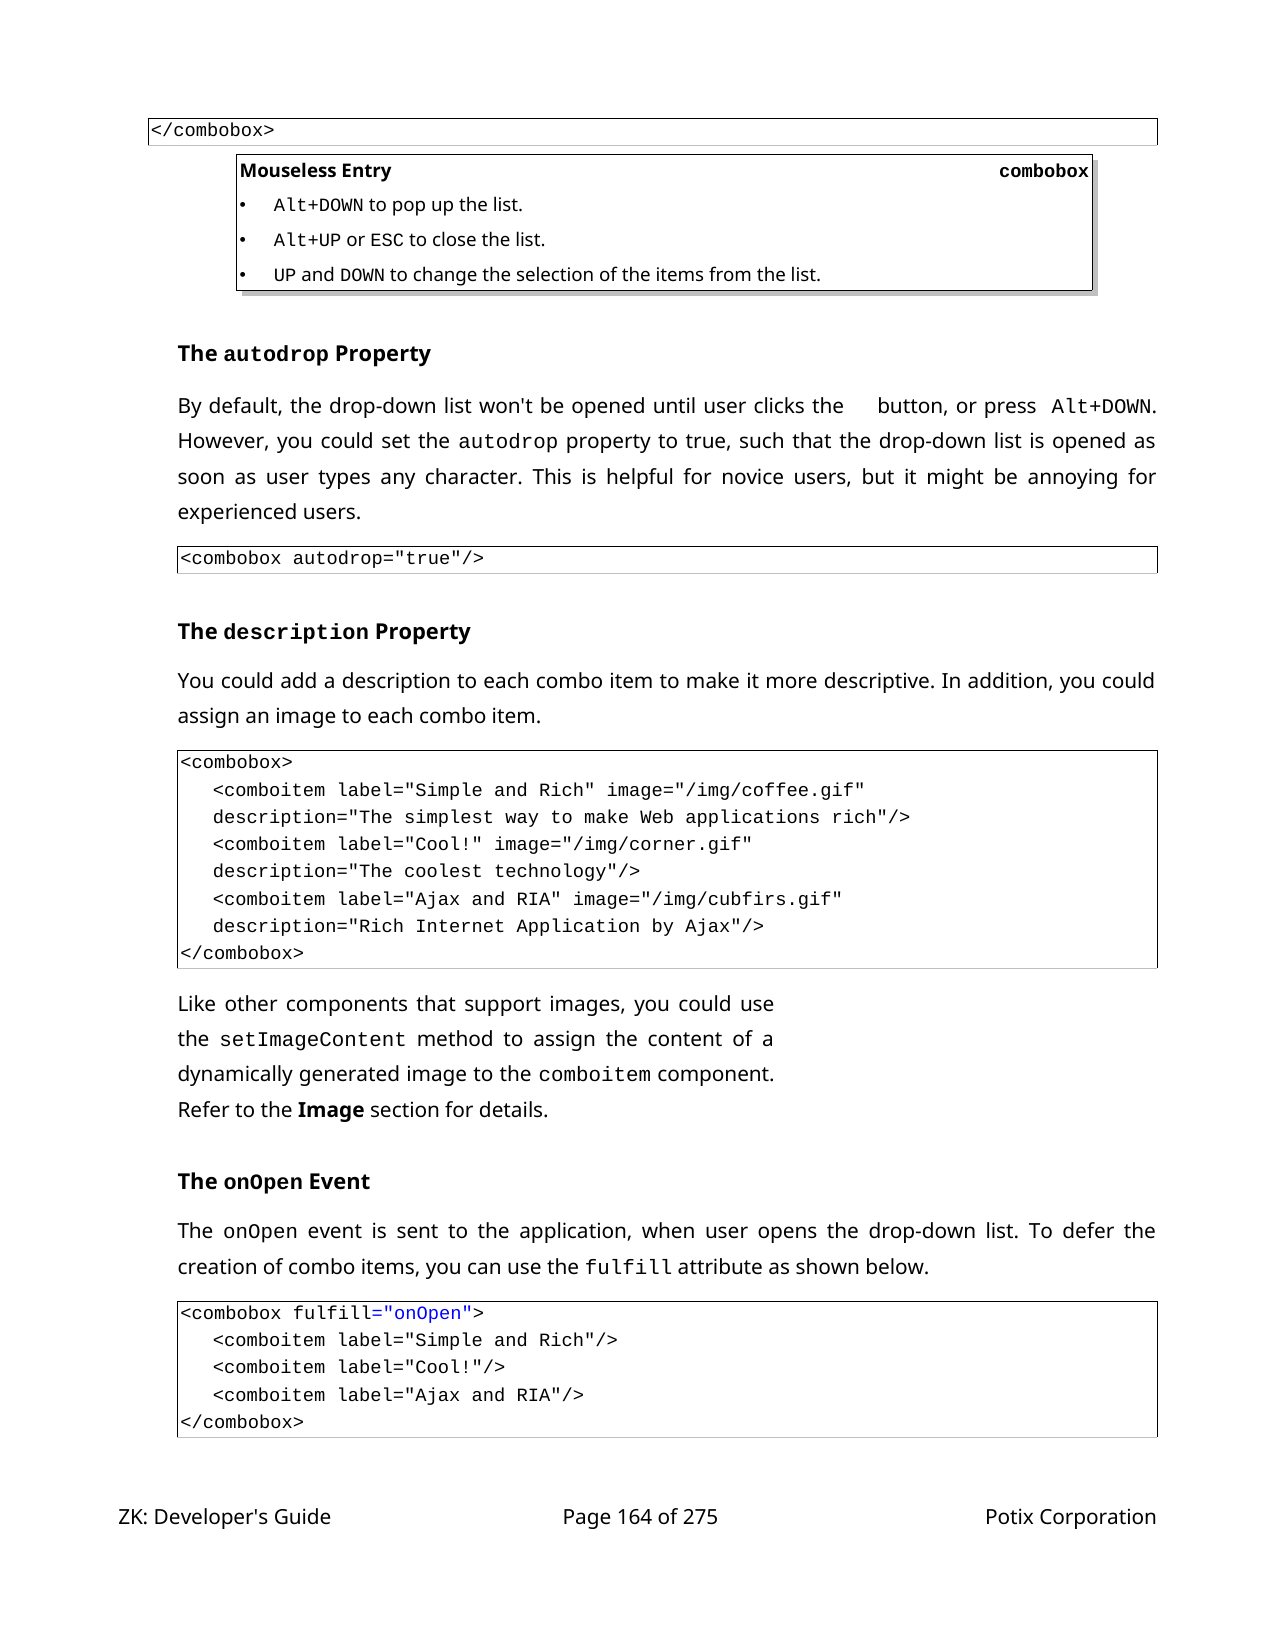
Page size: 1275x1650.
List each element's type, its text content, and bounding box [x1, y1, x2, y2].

text </combobox> [178, 941, 1157, 968]
text You could add a description to each combo item to make it more descriptive. In addition, you could assign an image to each combo item. [177, 666, 1157, 730]
text <combobox fulfill="onOpen"> [178, 1302, 1157, 1325]
text <comboitem label="Simple and Rich" image="/img/coffee.gif" [178, 778, 1157, 802]
subtitle The description Property [177, 616, 1157, 646]
text description="The simplest way to make Web applications rich"/> [178, 805, 1157, 829]
subtitle The onOpen Event [177, 1166, 1157, 1196]
subtitle The autodrop Property [177, 338, 1157, 368]
list Alt+UP or ESC to close the list. [237, 223, 1092, 252]
text </combobox> [149, 119, 1157, 145]
text Mouseless Entry combobox [237, 155, 1092, 183]
text <comboitem label="Cool!" image="/img/corner.gif" [178, 832, 1157, 856]
text Like other components that support images, you could use the setImageContent method to assign the content of a dynamically generated image to the comboitem component. Refer to the Image section for details. [177, 989, 1157, 1123]
text <combobox> [178, 751, 1157, 775]
text <combobox autodrop="true"/> [178, 547, 1157, 573]
text <comboitem label="Simple and Rich"/> [178, 1328, 1157, 1352]
text </combobox> [178, 1410, 1157, 1437]
text The onOpen event is sent to the application, when user opens the drop-down list. To defer the creation of combo items, you can use the fulfill attribute as shown below. [177, 1216, 1157, 1280]
text By default, the drop-down list won't be opened until user clicks the button, or press Alt+DOWN. However, you could set the autodrop property to true, such that the drop-down list is opened as soon as user types any character. This is helpful for novice users, but it might be annoying for experienced users. [177, 389, 1157, 525]
text <comboitem label="Cool!"/> [178, 1355, 1157, 1380]
text <comboitem label="Ajax and RIA"/> [178, 1383, 1157, 1407]
list Alt+DOWN to pop up the list. [237, 189, 1092, 218]
text <comboitem label="Ajax and RIA" image="/img/cubfirs.gif" [178, 886, 1157, 911]
text description="Rich Internet Application by Ajax"/> [178, 913, 1157, 938]
text description="The coolest technology"/> [178, 859, 1157, 883]
list UP and DOWN to change the selection of the items from the list. [237, 258, 1092, 290]
